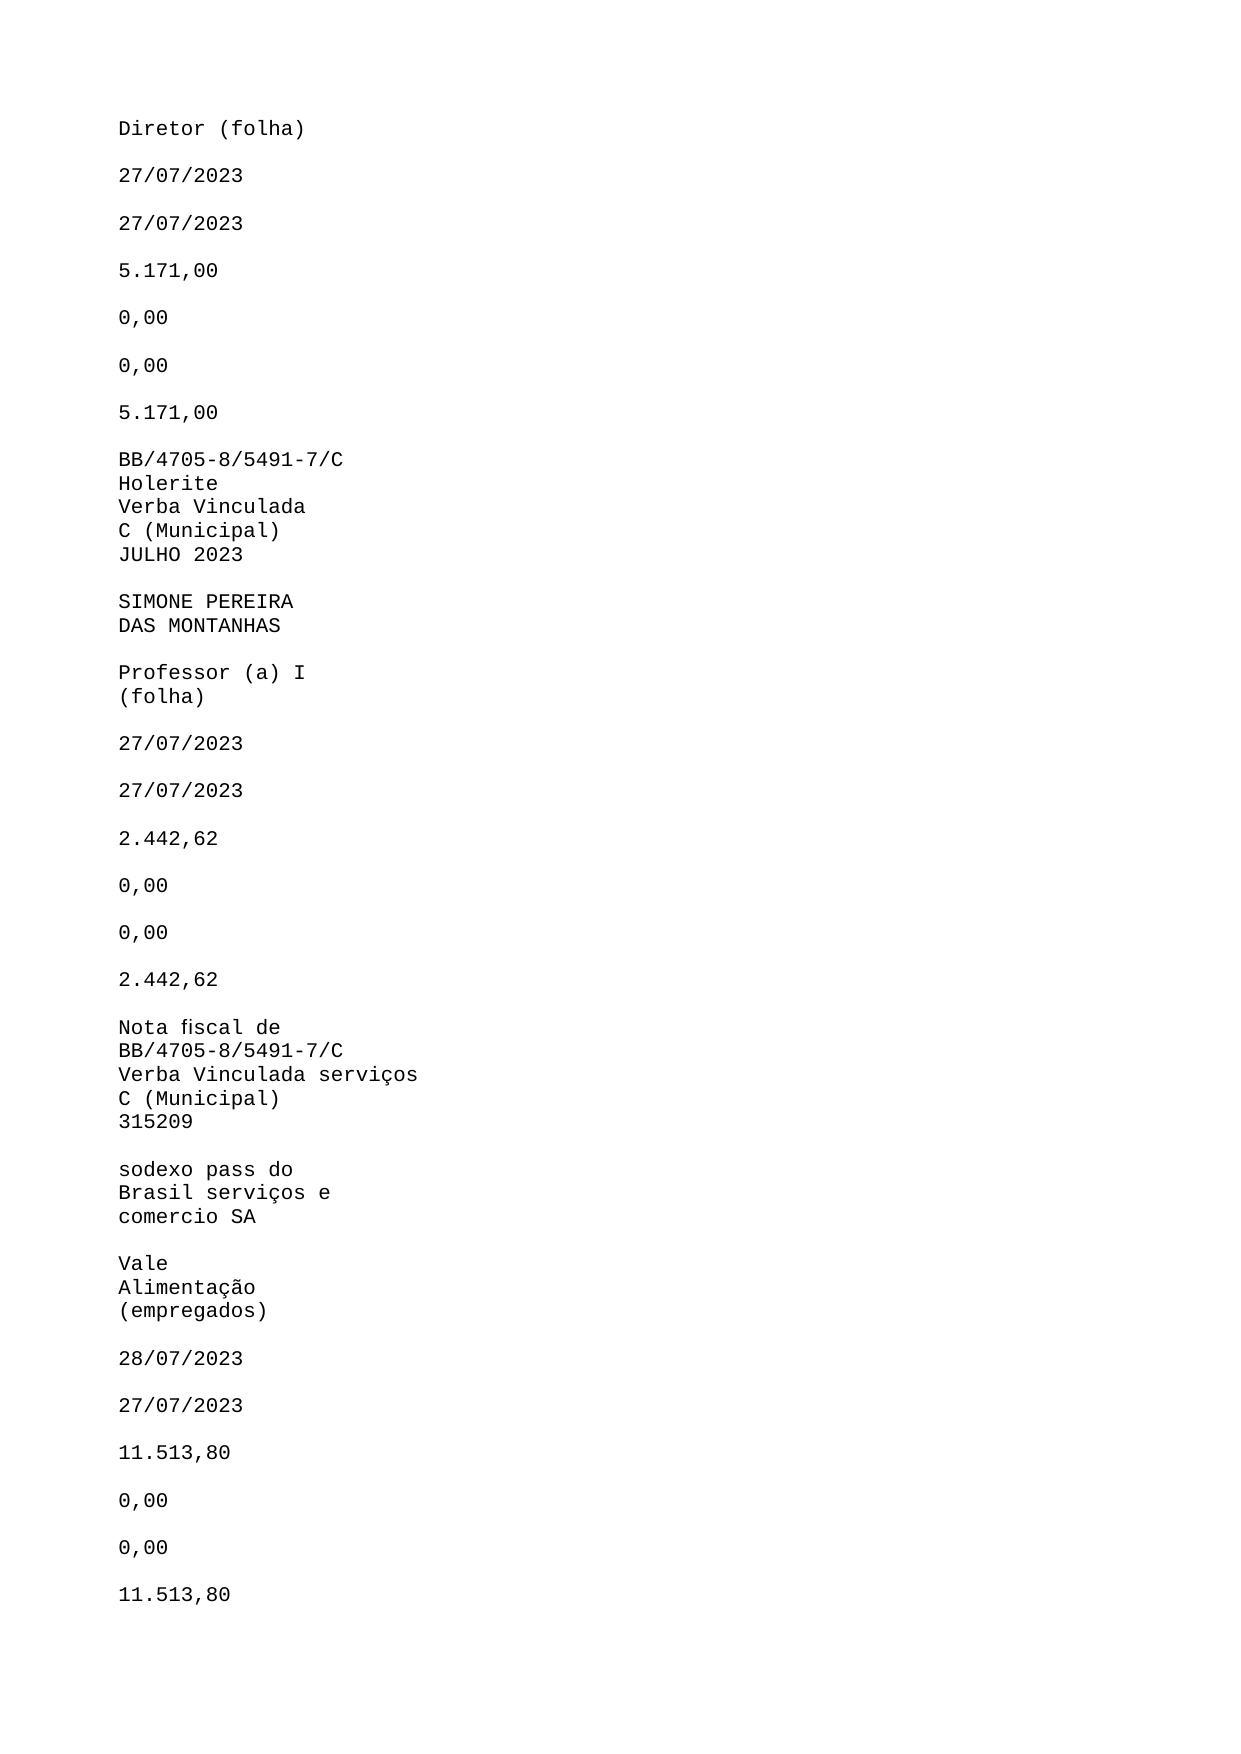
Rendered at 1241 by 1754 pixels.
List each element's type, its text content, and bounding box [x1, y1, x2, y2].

text 27/07/2023 [118, 165, 1122, 189]
text (folha) [118, 686, 1122, 709]
text 0,00 [118, 307, 1122, 331]
text 27/07/2023 [118, 1395, 1122, 1419]
text comercio SA [118, 1206, 1122, 1229]
text sodexo pass do [118, 1158, 1122, 1182]
text C (Municipal) [118, 520, 1122, 544]
text (empregados) [118, 1300, 1122, 1324]
text 0,00 [118, 875, 1122, 898]
text 11.513,80 [118, 1584, 1122, 1608]
text BB/4705-8/5491-7/C [118, 449, 1122, 473]
text Verba Vinculada serviços [118, 1064, 1122, 1088]
text 27/07/2023 [118, 780, 1122, 804]
text Nota ﬁscal de [118, 1017, 1122, 1040]
text 0,00 [118, 354, 1122, 378]
text 0,00 [118, 1537, 1122, 1561]
text JULHO 2023 [118, 544, 1122, 567]
text 11.513,80 [118, 1442, 1122, 1466]
text 27/07/2023 [118, 213, 1122, 236]
text SIMONE PEREIRA [118, 591, 1122, 615]
text BB/4705-8/5491-7/C [118, 1040, 1122, 1064]
text 0,00 [118, 922, 1122, 946]
text Diretor (folha) [118, 118, 1122, 142]
text DAS MONTANHAS [118, 615, 1122, 638]
text 0,00 [118, 1489, 1122, 1513]
text 2.442,62 [118, 969, 1122, 993]
text Holerite [118, 473, 1122, 496]
text 28/07/2023 [118, 1348, 1122, 1371]
text C (Municipal) [118, 1088, 1122, 1111]
text Brasil serviços e [118, 1182, 1122, 1206]
text Professor (a) I [118, 662, 1122, 686]
text Verba Vinculada [118, 496, 1122, 520]
text Vale [118, 1253, 1122, 1277]
text 5.171,00 [118, 402, 1122, 426]
text 27/07/2023 [118, 733, 1122, 757]
text 5.171,00 [118, 260, 1122, 284]
text 2.442,62 [118, 827, 1122, 851]
text Alimentação [118, 1277, 1122, 1300]
text 315209 [118, 1111, 1122, 1135]
